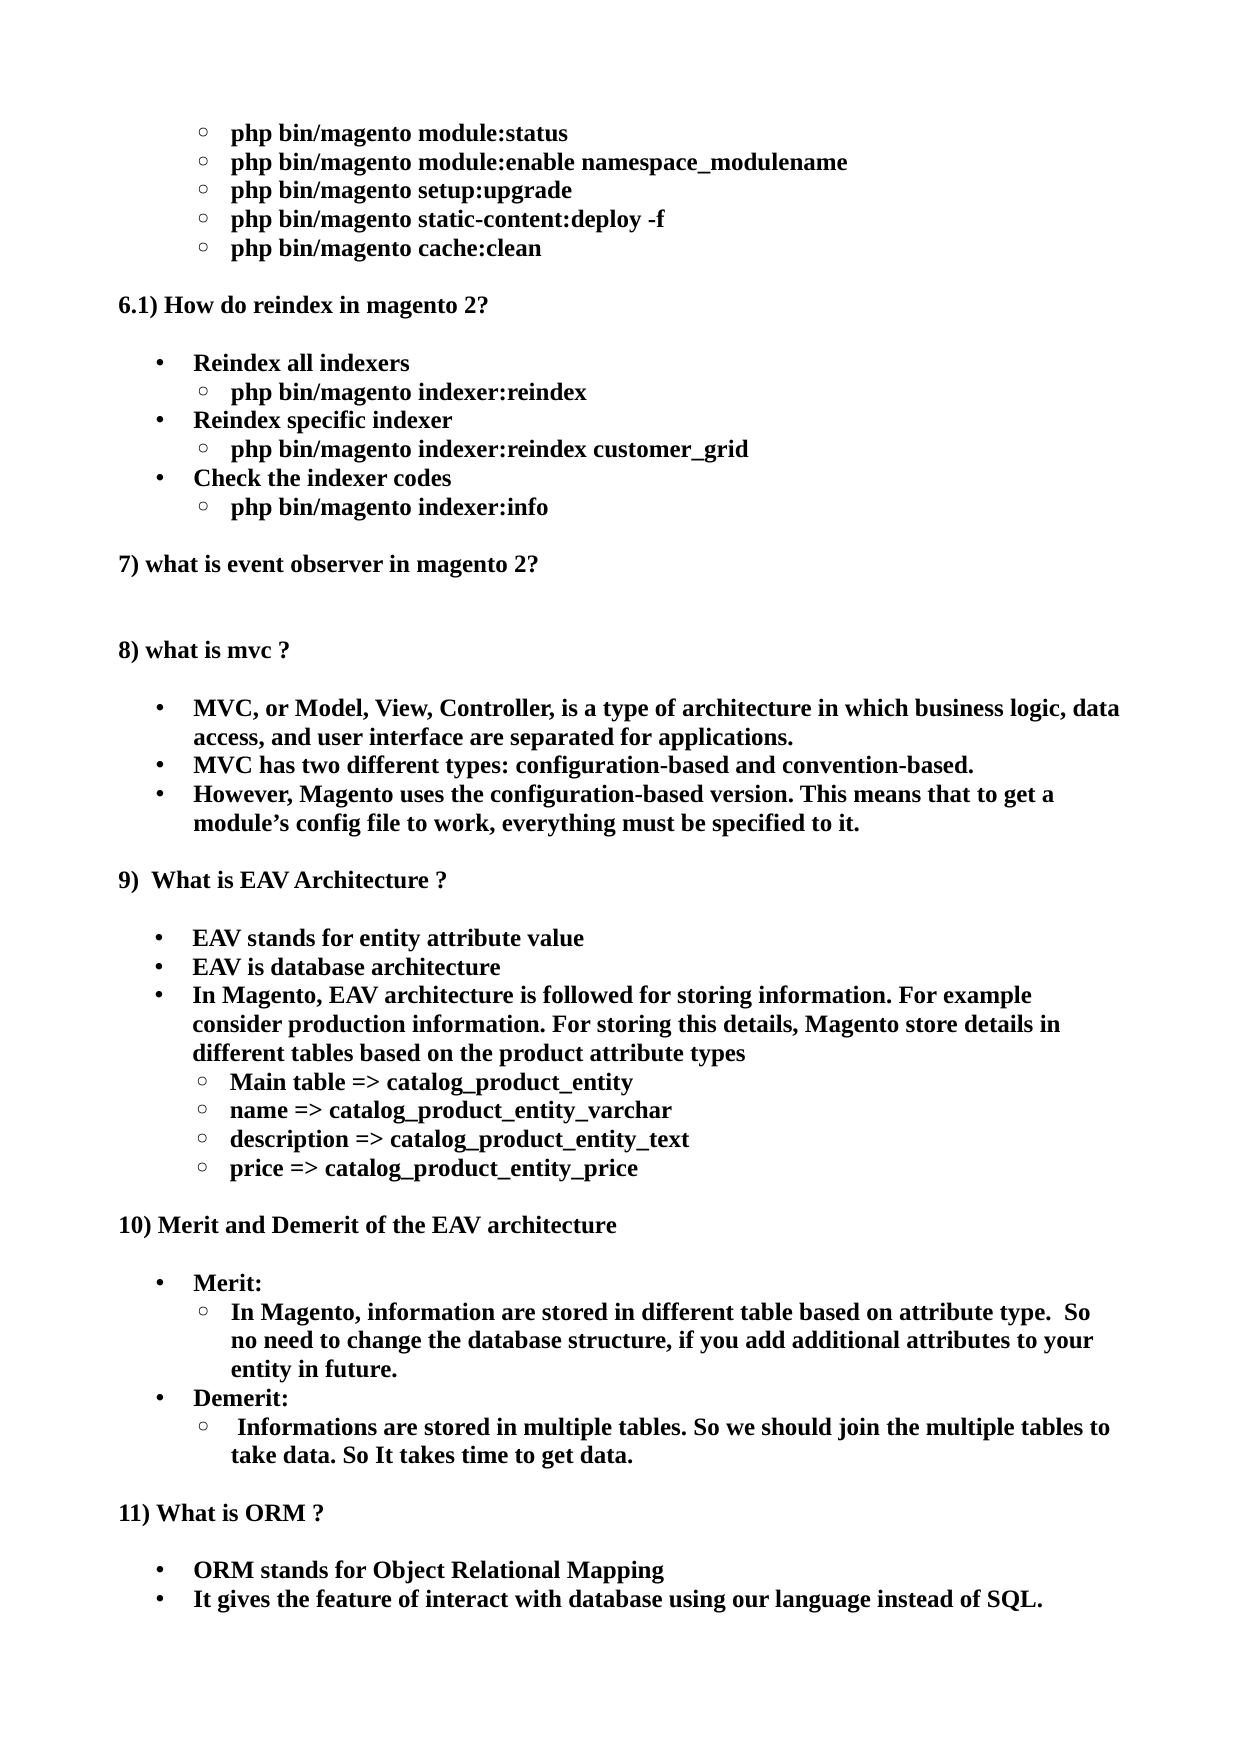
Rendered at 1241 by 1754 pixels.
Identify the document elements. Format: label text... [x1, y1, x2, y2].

list php bin/magento indexer:info [193, 492, 1122, 521]
text 9) What is EAV Architecture ? [118, 866, 1122, 894]
list Merit: [156, 1268, 1122, 1297]
list MVC, or Model, View, Controller, is a type of architecture in which business logic, data access, and user interface are separated for applications. [156, 693, 1122, 751]
list Informations are stored in multiple tables. So we should join the multiple tables to take data. So It takes time to get data. [193, 1412, 1122, 1469]
text 7) what is event observer in magento 2? [118, 549, 1122, 578]
list price => catalog_product_entity_price [192, 1153, 1122, 1182]
list php bin/magento static-content:deploy -f [193, 204, 1122, 233]
list EAV is database architecture [154, 952, 1122, 981]
list Main table => catalog_product_entity [192, 1067, 1122, 1096]
list MVC has two different types: configuration-based and convention-based. [156, 751, 1122, 779]
list php bin/magento setup:upgrade [193, 176, 1122, 204]
text 11) What is ORM ? [118, 1498, 1122, 1527]
list However, Magento uses the configuration-based version. This means that to get a module’s config file to work, everything must be specified to it. [156, 779, 1122, 837]
list ORM stands for Object Relational Mapping [156, 1556, 1122, 1584]
list description => catalog_product_entity_text [192, 1124, 1122, 1153]
list Reindex all indexers [156, 348, 1122, 377]
list Demerit: [156, 1383, 1122, 1412]
list EAV stands for entity attribute value [154, 923, 1122, 952]
list name => catalog_product_entity_varchar [192, 1096, 1122, 1124]
list In Magento, EAV architecture is followed for storing information. For example consider production information. For storing this details, Magento store details in different tables based on the product attribute types [154, 981, 1122, 1067]
list Check the indexer codes [156, 463, 1122, 492]
list It gives the feature of interact with database using our language instead of SQL. [156, 1584, 1122, 1613]
list php bin/magento module:status [193, 118, 1122, 147]
list php bin/magento indexer:reindex [193, 377, 1122, 406]
list php bin/magento cache:clean [193, 233, 1122, 262]
list In Magento, information are stored in different table based on attribute type. So no need to change the database structure, if you add additional attributes to your entity in future. [193, 1297, 1122, 1383]
list php bin/magento module:enable namespace_modulename [193, 147, 1122, 176]
list Reindex specific indexer [156, 406, 1122, 434]
list php bin/magento indexer:reindex customer_grid [193, 434, 1122, 463]
text 10) Merit and Demerit of the EAV architecture [118, 1211, 1122, 1239]
text 8) what is mvc ? [118, 636, 1122, 664]
text 6.1) How do reindex in magento 2? [118, 291, 1122, 319]
